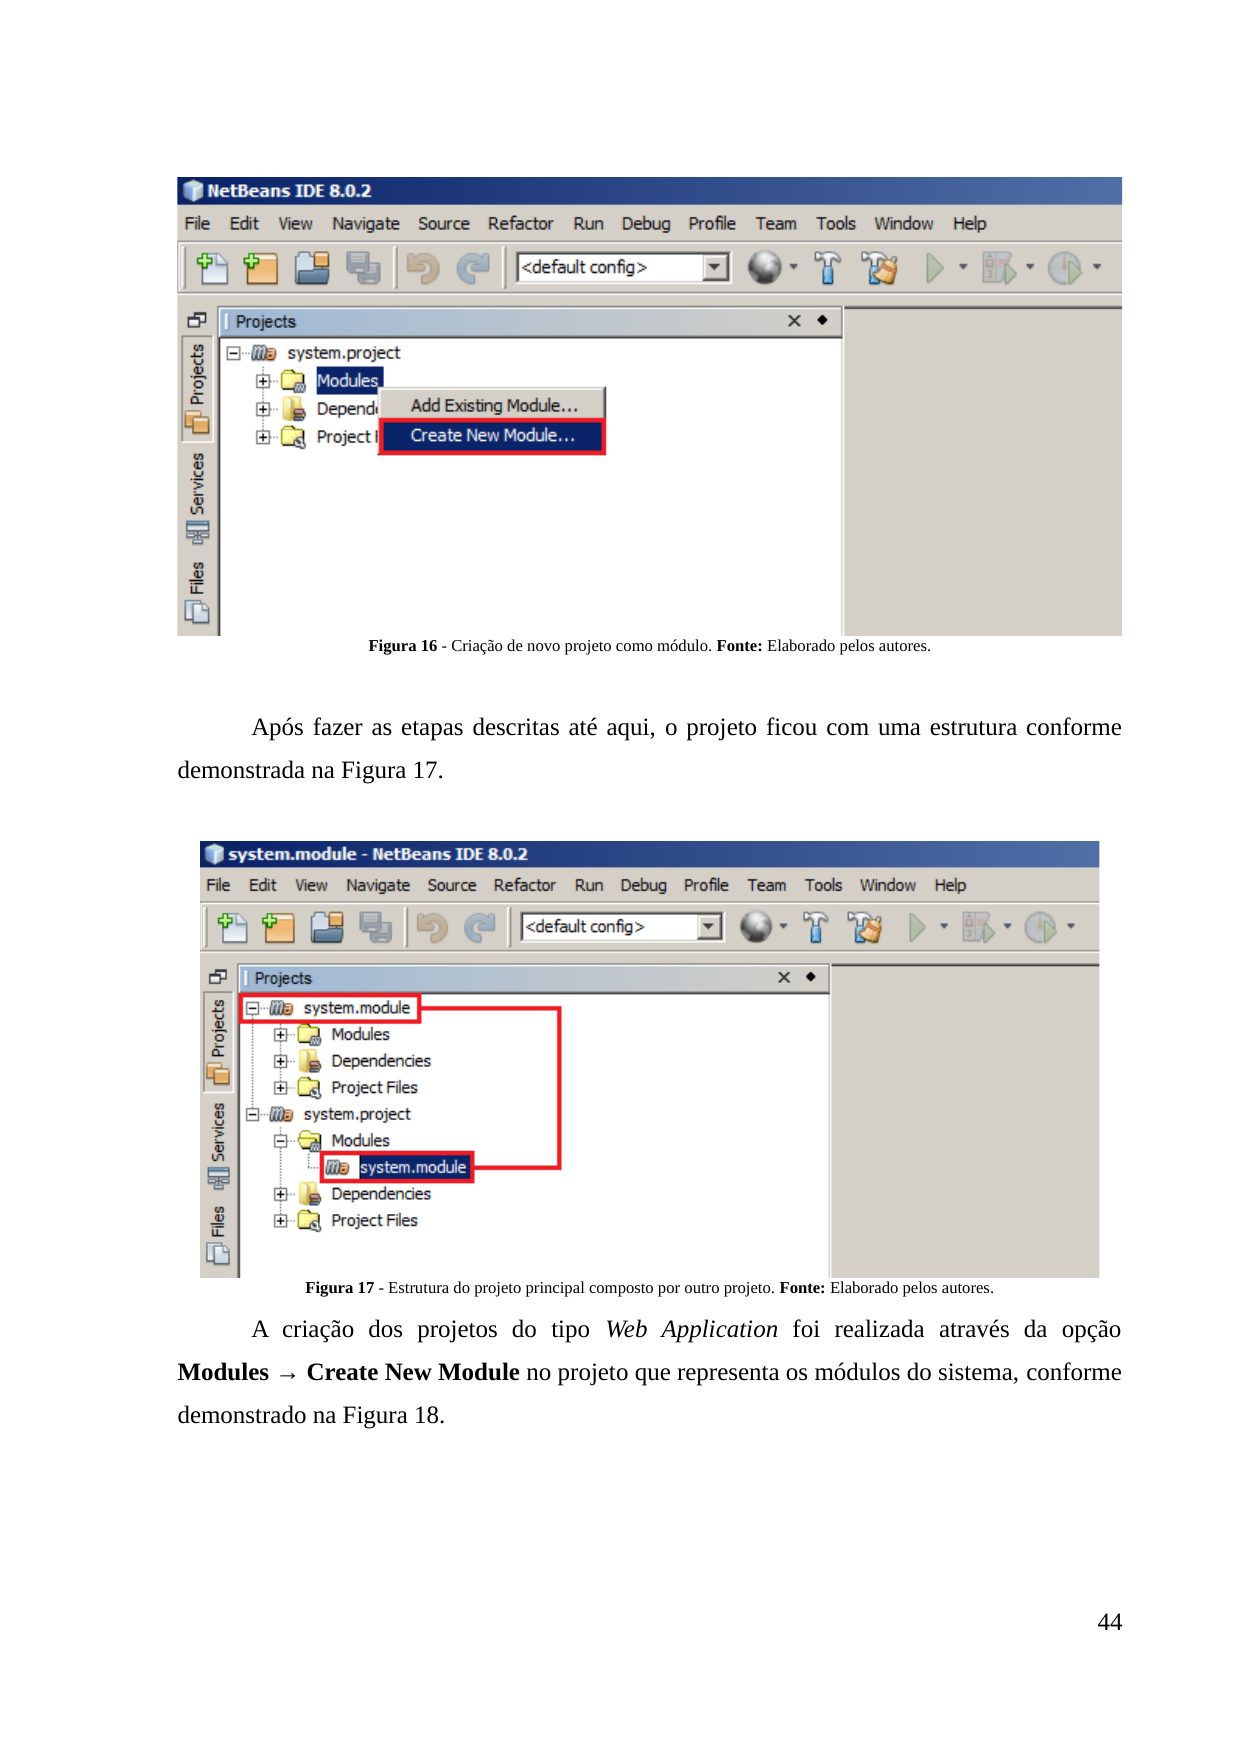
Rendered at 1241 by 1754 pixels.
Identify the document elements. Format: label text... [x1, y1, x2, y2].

picture [200, 841, 1100, 1278]
text Após fazer as etapas descritas até aqui, o projeto ficou com uma estrutura conforme demonstrada na Figura 17. [177, 712, 1122, 784]
text A criação dos projetos do tipo Web Application foi realizada através da opção Modules → Create New Module no projeto que representa os módulos do sistema, conforme demonstrado na Figura 18. [177, 1314, 1122, 1429]
text Figura 16 - Criação de novo projeto como módulo. Fonte: Elaborado pelos autores. [177, 636, 1122, 655]
picture [177, 177, 1123, 636]
text Figura 17 - Estrutura do projeto principal composto por outro projeto. Fonte: Elaborado pelos autores. [177, 842, 1122, 1297]
